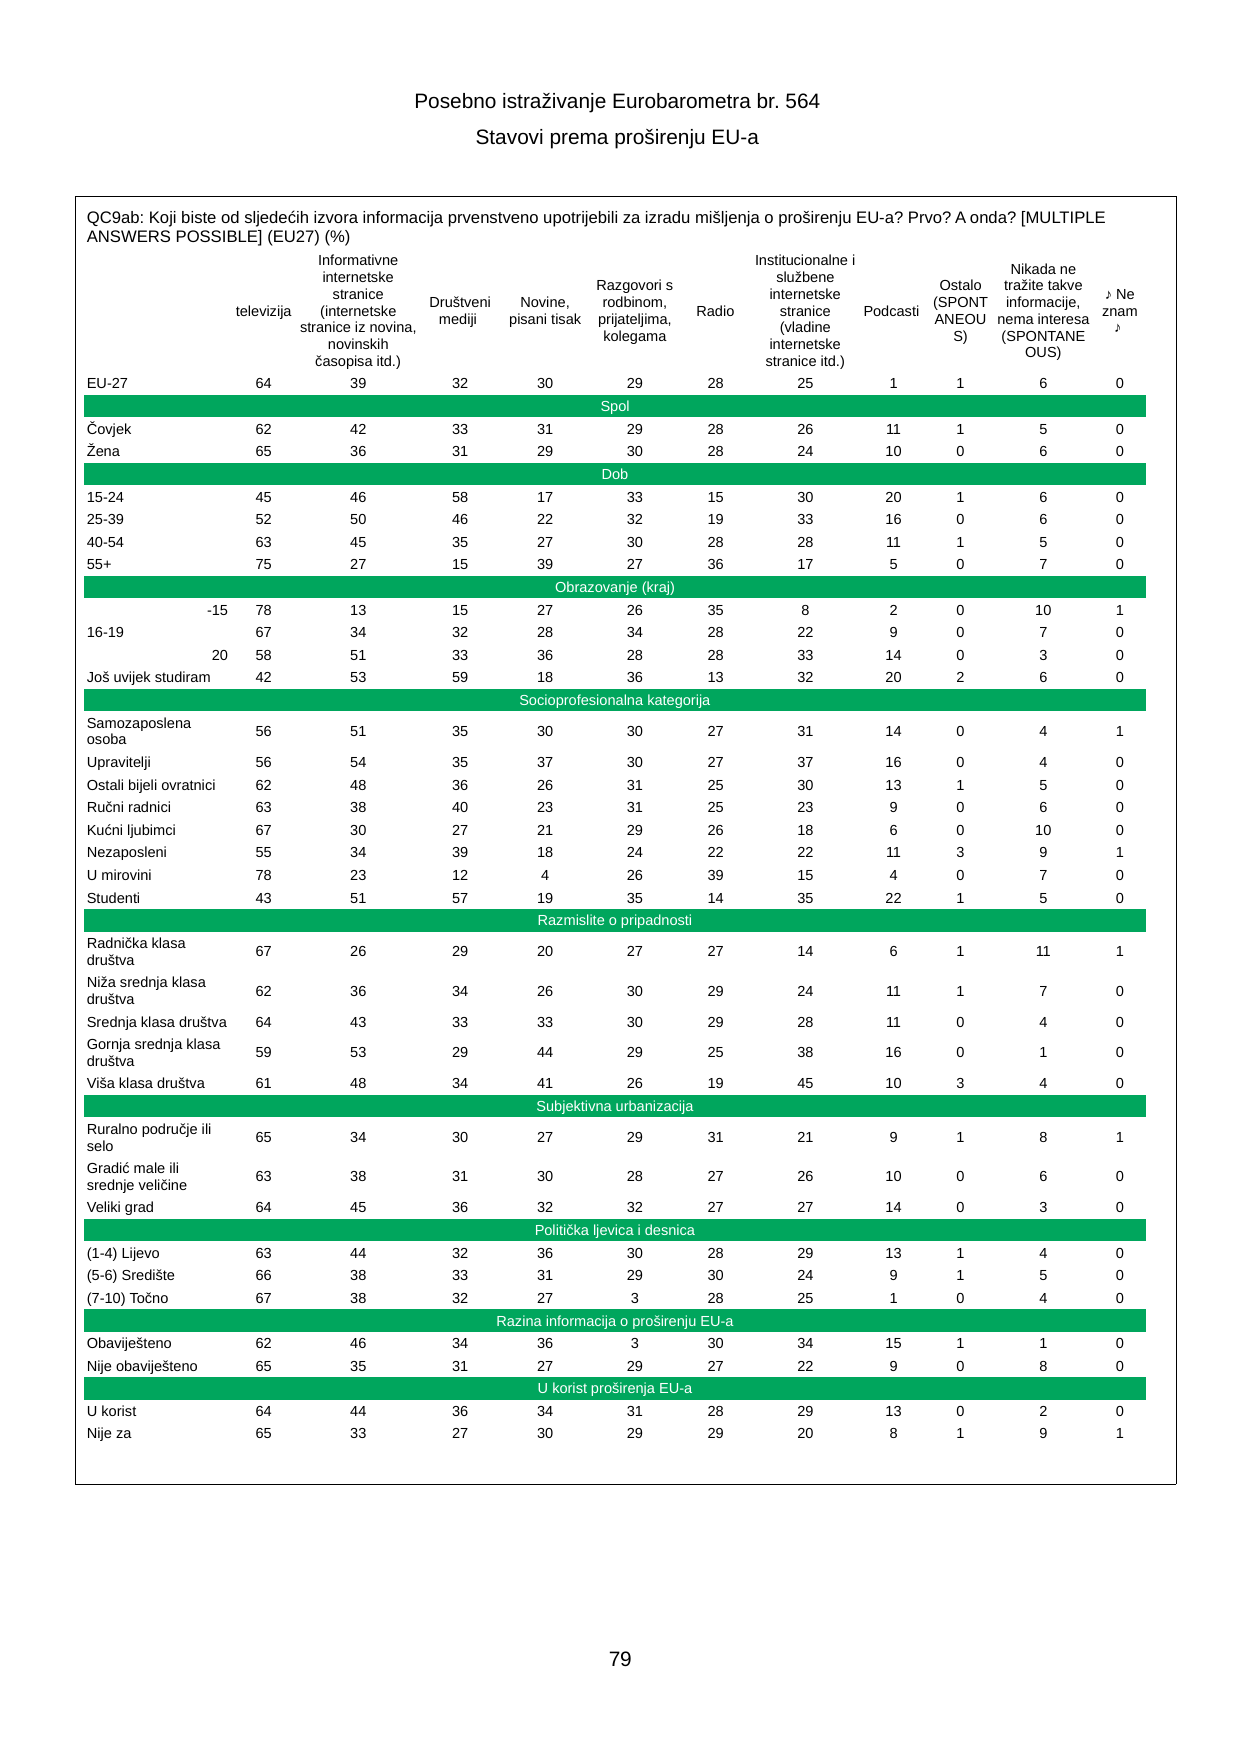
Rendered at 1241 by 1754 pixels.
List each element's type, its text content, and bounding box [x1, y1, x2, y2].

table_cell 33 [590, 485, 679, 508]
table_cell 30 [590, 711, 679, 751]
table_cell 31 [751, 711, 859, 751]
table_cell 53 [296, 666, 420, 689]
table_cell Nezaposleni [84, 841, 231, 864]
table_cell 27 [680, 751, 751, 773]
table_cell 35 [296, 1355, 420, 1377]
table_cell 27 [500, 598, 590, 621]
table_cell 0 [1093, 418, 1146, 440]
table_cell 30 [296, 819, 420, 841]
table_cell 26 [680, 819, 751, 841]
table_cell 35 [680, 598, 751, 621]
table_cell 39 [296, 372, 420, 395]
table_cell Viša klasa društva [84, 1072, 231, 1095]
table_cell 75 [231, 553, 296, 576]
table_cell 27 [680, 1157, 751, 1196]
table_cell 24 [751, 1264, 859, 1287]
table_cell 8 [993, 1118, 1093, 1157]
table_cell 11 [859, 418, 927, 440]
table_cell 0 [928, 644, 993, 666]
table_cell 1 [993, 1332, 1093, 1354]
table_cell 0 [928, 1400, 993, 1422]
table_cell 1 [928, 886, 993, 909]
table_cell 24 [590, 841, 679, 864]
table_cell 29 [420, 932, 500, 971]
table_cell 4 [993, 1287, 1093, 1309]
table_cell 0 [1093, 1241, 1146, 1264]
table_cell 25 [680, 1033, 751, 1072]
table_cell 0 [1093, 621, 1146, 643]
table_cell 26 [296, 932, 420, 971]
table_cell 31 [680, 1118, 751, 1157]
table_cell 29 [590, 1355, 679, 1377]
table_cell 14 [859, 644, 927, 666]
table_cell 11 [859, 971, 927, 1010]
table_cell Podcasti [859, 249, 927, 372]
table_cell 27 [500, 1287, 590, 1309]
table_cell 19 [500, 886, 590, 909]
table_cell 46 [420, 508, 500, 531]
table_cell 1 [1093, 841, 1146, 864]
table_cell 2 [859, 598, 927, 621]
table_cell 1 [1093, 1118, 1146, 1157]
table_cell 10 [993, 598, 1093, 621]
table_cell 20 [859, 485, 927, 508]
table_cell [84, 249, 231, 372]
table_cell 35 [420, 751, 500, 773]
table_cell 0 [928, 598, 993, 621]
table_cell 65 [231, 440, 296, 463]
table_cell 29 [590, 1033, 679, 1072]
table_cell 27 [680, 1196, 751, 1219]
table_cell 66 [231, 1264, 296, 1287]
table_cell 16 [859, 751, 927, 773]
table_cell 29 [680, 1422, 751, 1445]
table_cell 31 [420, 1355, 500, 1377]
table_cell 14 [680, 886, 751, 909]
table_cell 15-24 [84, 485, 231, 508]
table_cell 31 [420, 1157, 500, 1196]
table_cell 2 [993, 1400, 1093, 1422]
table_cell 0 [1093, 1332, 1146, 1354]
table_cell 1 [928, 1332, 993, 1354]
table_cell 59 [420, 666, 500, 689]
table_cell 27 [500, 531, 590, 553]
table_cell Novine, pisani tisak [500, 249, 590, 372]
table_cell 62 [231, 971, 296, 1010]
table_cell 63 [231, 1157, 296, 1196]
table_cell 5 [993, 773, 1093, 796]
table_cell 64 [231, 1010, 296, 1033]
table_cell 38 [296, 796, 420, 818]
table_cell 28 [680, 1241, 751, 1264]
table_cell 32 [420, 1241, 500, 1264]
table_cell 1 [928, 932, 993, 971]
table_cell 27 [680, 711, 751, 751]
table_cell 30 [590, 751, 679, 773]
table_cell 5 [859, 553, 927, 576]
table_cell 28 [590, 644, 679, 666]
table_cell 13 [680, 666, 751, 689]
table_cell 46 [296, 1332, 420, 1354]
table_cell 0 [928, 1033, 993, 1072]
table_cell 24 [751, 971, 859, 1010]
table_cell 44 [296, 1241, 420, 1264]
table_cell 0 [1093, 372, 1146, 395]
table_cell 63 [231, 1241, 296, 1264]
table_cell 15 [680, 485, 751, 508]
table_cell 32 [420, 621, 500, 643]
table_cell Gornja srednja klasa društva [84, 1033, 231, 1072]
table_cell 48 [296, 1072, 420, 1095]
table_cell Radio [680, 249, 751, 372]
table_cell Ručni radnici [84, 796, 231, 818]
table_cell 29 [420, 1033, 500, 1072]
table_cell 16-19 [84, 621, 231, 643]
table_cell 0 [928, 621, 993, 643]
table_cell 11 [993, 932, 1093, 971]
table_cell 26 [590, 1072, 679, 1095]
table_cell 55 [231, 841, 296, 864]
table_cell 6 [993, 796, 1093, 818]
table_cell 10 [859, 440, 927, 463]
table_cell 1 [1093, 1422, 1146, 1445]
table_cell Studenti [84, 886, 231, 909]
table_cell 29 [590, 1264, 679, 1287]
table_cell 59 [231, 1033, 296, 1072]
table_cell 34 [590, 621, 679, 643]
table_cell 34 [751, 1332, 859, 1354]
table_cell -15 [84, 598, 231, 621]
table_cell Veliki grad [84, 1196, 231, 1219]
table_cell Ostalo (SPONTANEOUS) [928, 249, 993, 372]
table_cell 30 [751, 485, 859, 508]
table_cell 35 [590, 886, 679, 909]
table_cell 1 [1093, 711, 1146, 751]
table_cell Spol [84, 395, 1146, 417]
table_cell (7-10) Točno [84, 1287, 231, 1309]
table_cell 5 [993, 1264, 1093, 1287]
table_cell Ostali bijeli ovratnici [84, 773, 231, 796]
table_cell 34 [296, 621, 420, 643]
table_cell 1 [1093, 598, 1146, 621]
table_cell 32 [420, 1287, 500, 1309]
table_cell 62 [231, 418, 296, 440]
table_cell 36 [590, 666, 679, 689]
table_cell Obaviješteno [84, 1332, 231, 1354]
table_cell 0 [1093, 796, 1146, 818]
table_cell 6 [993, 508, 1093, 531]
table_cell Razgovori s rodbinom, prijateljima, kolegama [590, 249, 679, 372]
table_cell 16 [859, 1033, 927, 1072]
table_cell 32 [500, 1196, 590, 1219]
table_cell 0 [928, 751, 993, 773]
table_cell 0 [1093, 1196, 1146, 1219]
table_cell 40-54 [84, 531, 231, 553]
table_cell 11 [859, 841, 927, 864]
table_cell 6 [993, 485, 1093, 508]
table_cell 67 [231, 621, 296, 643]
table_cell 53 [296, 1033, 420, 1072]
table_cell 0 [928, 553, 993, 576]
table_cell 0 [928, 1157, 993, 1196]
table_cell 0 [928, 1287, 993, 1309]
table_cell U korist proširenja EU-a [84, 1377, 1146, 1400]
table_cell 28 [680, 531, 751, 553]
table_cell 23 [751, 796, 859, 818]
table_cell U korist [84, 1400, 231, 1422]
table_cell 31 [420, 440, 500, 463]
table_cell 19 [680, 1072, 751, 1095]
table_cell 7 [993, 553, 1093, 576]
table_cell 27 [500, 1355, 590, 1377]
table_cell 13 [296, 598, 420, 621]
table_cell 21 [500, 819, 590, 841]
table_cell 32 [590, 1196, 679, 1219]
table_cell 0 [928, 1196, 993, 1219]
table_cell 14 [751, 932, 859, 971]
table_cell 2 [928, 666, 993, 689]
table_cell 29 [590, 819, 679, 841]
table_cell 58 [231, 644, 296, 666]
table_cell 30 [590, 440, 679, 463]
table_cell 10 [859, 1157, 927, 1196]
table_cell 34 [296, 1118, 420, 1157]
table_cell 15 [751, 864, 859, 886]
table_cell 31 [590, 773, 679, 796]
table_cell 27 [590, 932, 679, 971]
table_cell 29 [751, 1241, 859, 1264]
table_cell 0 [1093, 440, 1146, 463]
table_cell 28 [751, 531, 859, 553]
table_cell 29 [680, 1010, 751, 1033]
table_cell Samozaposlena osoba [84, 711, 231, 751]
table_cell 43 [296, 1010, 420, 1033]
table_cell Nije za [84, 1422, 231, 1445]
table_cell 6 [993, 440, 1093, 463]
table_cell 0 [1093, 644, 1146, 666]
table_cell 42 [296, 418, 420, 440]
table_cell 0 [1093, 971, 1146, 1010]
table_cell 30 [420, 1118, 500, 1157]
table_cell 19 [680, 508, 751, 531]
table_cell 9 [859, 1118, 927, 1157]
table_cell 63 [231, 531, 296, 553]
table_cell 16 [859, 508, 927, 531]
table_cell 45 [296, 1196, 420, 1219]
table_cell 9 [993, 841, 1093, 864]
table_cell 32 [420, 372, 500, 395]
table_cell 22 [751, 841, 859, 864]
table_cell 4 [993, 1241, 1093, 1264]
table_cell 1 [859, 1287, 927, 1309]
table_cell 0 [1093, 531, 1146, 553]
table_cell 9 [859, 1264, 927, 1287]
table_cell Nije obaviješteno [84, 1355, 231, 1377]
table_cell 36 [296, 971, 420, 1010]
table_cell 1 [928, 971, 993, 1010]
table_cell 78 [231, 598, 296, 621]
table_cell 5 [993, 531, 1093, 553]
table_cell televizija [231, 249, 296, 372]
table_cell 43 [231, 886, 296, 909]
table_cell 36 [420, 773, 500, 796]
table_cell (5-6) Središte [84, 1264, 231, 1287]
table_cell Žena [84, 440, 231, 463]
table_cell 27 [680, 932, 751, 971]
table_cell 33 [420, 1010, 500, 1033]
table_cell 17 [500, 485, 590, 508]
table_cell EU-27 [84, 372, 231, 395]
table_cell 28 [680, 1400, 751, 1422]
table_cell 35 [420, 531, 500, 553]
table_cell 30 [590, 531, 679, 553]
table_cell 22 [751, 1355, 859, 1377]
table_cell 27 [590, 553, 679, 576]
table_cell 28 [751, 1010, 859, 1033]
table_cell 30 [680, 1332, 751, 1354]
table_cell 51 [296, 886, 420, 909]
table_cell 0 [1093, 1033, 1146, 1072]
table_cell 6 [859, 932, 927, 971]
table_cell 38 [751, 1033, 859, 1072]
table_cell (1-4) Lijevo [84, 1241, 231, 1264]
table_cell 0 [1093, 1287, 1146, 1309]
table_cell 3 [928, 1072, 993, 1095]
table_cell 45 [231, 485, 296, 508]
table_cell 0 [928, 1010, 993, 1033]
table_cell 13 [859, 773, 927, 796]
table_cell 11 [859, 1010, 927, 1033]
table_cell 35 [420, 711, 500, 751]
table_cell 14 [859, 1196, 927, 1219]
table_cell 62 [231, 773, 296, 796]
table_cell 0 [1093, 1400, 1146, 1422]
table_cell 30 [500, 711, 590, 751]
table_cell 6 [993, 1157, 1093, 1196]
table_cell 25 [751, 1287, 859, 1309]
table_cell 30 [590, 1241, 679, 1264]
table_cell Institucionalne i službene internetske stranice (vladine internetske stranice itd.) [751, 249, 859, 372]
table_cell 20 [500, 932, 590, 971]
table_cell 3 [590, 1287, 679, 1309]
table_cell 1 [1093, 932, 1146, 971]
table_cell 0 [1093, 1010, 1146, 1033]
table_cell 27 [420, 819, 500, 841]
table_cell 28 [680, 440, 751, 463]
table_cell 10 [859, 1072, 927, 1095]
table_cell 0 [1093, 1157, 1146, 1196]
table_cell 34 [296, 841, 420, 864]
table_cell 25 [680, 796, 751, 818]
table_cell 0 [1093, 1264, 1146, 1287]
table_cell 29 [500, 440, 590, 463]
table_cell ♪ Ne znam ♪ [1093, 249, 1146, 372]
table_cell 29 [590, 1422, 679, 1445]
table_cell 0 [928, 1355, 993, 1377]
table_cell 3 [928, 841, 993, 864]
table_cell 56 [231, 751, 296, 773]
table_cell 36 [296, 440, 420, 463]
table_cell 41 [500, 1072, 590, 1095]
table_cell 45 [296, 531, 420, 553]
table_cell 9 [993, 1422, 1093, 1445]
table_cell 13 [859, 1241, 927, 1264]
table_cell 1 [928, 418, 993, 440]
table_cell 0 [928, 819, 993, 841]
table_cell 27 [296, 553, 420, 576]
table_cell 39 [420, 841, 500, 864]
table_cell Subjektivna urbanizacija [84, 1095, 1146, 1117]
table_cell 4 [993, 1010, 1093, 1033]
table_cell 78 [231, 864, 296, 886]
table_cell 1 [928, 485, 993, 508]
table_cell 28 [590, 1157, 679, 1196]
table_cell 52 [231, 508, 296, 531]
table_cell 1 [928, 1264, 993, 1287]
table_cell 36 [500, 1332, 590, 1354]
table_cell 1 [928, 372, 993, 395]
table_cell 31 [590, 796, 679, 818]
table_cell 26 [751, 1157, 859, 1196]
table_cell 37 [500, 751, 590, 773]
table_cell 8 [993, 1355, 1093, 1377]
table_cell 0 [1093, 666, 1146, 689]
table_cell 0 [1093, 819, 1146, 841]
table_cell 23 [500, 796, 590, 818]
table_cell 20 [84, 644, 231, 666]
table_cell 30 [590, 1010, 679, 1033]
table_cell 22 [751, 621, 859, 643]
table_cell 0 [928, 440, 993, 463]
table_cell Socioprofesionalna kategorija [84, 689, 1146, 711]
table_cell 62 [231, 1332, 296, 1354]
table_cell 26 [500, 971, 590, 1010]
table_cell 0 [1093, 485, 1146, 508]
table_cell 38 [296, 1264, 420, 1287]
table_cell 30 [680, 1264, 751, 1287]
table_cell 7 [993, 864, 1093, 886]
table_cell 36 [500, 1241, 590, 1264]
table_cell 33 [751, 508, 859, 531]
table_cell 40 [420, 796, 500, 818]
table_cell 1 [928, 1241, 993, 1264]
table_cell 0 [1093, 751, 1146, 773]
table_cell 18 [500, 666, 590, 689]
table_cell 1 [928, 1118, 993, 1157]
table_cell Ruralno područje ili selo [84, 1118, 231, 1157]
table_cell 4 [993, 711, 1093, 751]
table_cell 55+ [84, 553, 231, 576]
table_cell 17 [751, 553, 859, 576]
table_cell 0 [928, 796, 993, 818]
table_cell 33 [751, 644, 859, 666]
table_cell Obrazovanje (kraj) [84, 576, 1146, 598]
table_cell 54 [296, 751, 420, 773]
table_cell 15 [859, 1332, 927, 1354]
table_cell 33 [420, 644, 500, 666]
table_cell 28 [680, 418, 751, 440]
table_cell Kućni ljubimci [84, 819, 231, 841]
table_cell 12 [420, 864, 500, 886]
table_cell 1 [928, 531, 993, 553]
table_cell Politička ljevica i desnica [84, 1219, 1146, 1241]
table_cell 30 [500, 1157, 590, 1196]
table_cell 0 [1093, 553, 1146, 576]
table_cell Upravitelji [84, 751, 231, 773]
table_cell Razina informacija o proširenju EU-a [84, 1309, 1146, 1332]
table_cell 4 [859, 864, 927, 886]
table_cell Čovjek [84, 418, 231, 440]
table_cell 23 [296, 864, 420, 886]
table_cell 36 [680, 553, 751, 576]
table_cell 65 [231, 1118, 296, 1157]
table_cell Dob [84, 463, 1146, 485]
table_cell 34 [420, 971, 500, 1010]
table_cell 18 [500, 841, 590, 864]
table_cell 0 [928, 711, 993, 751]
table_cell 0 [1093, 1355, 1146, 1377]
table_cell 9 [859, 1355, 927, 1377]
table_cell 26 [751, 418, 859, 440]
table_cell 1 [928, 773, 993, 796]
table_cell 4 [993, 1072, 1093, 1095]
table_cell 27 [500, 1118, 590, 1157]
table_cell 35 [751, 886, 859, 909]
table_cell 22 [859, 886, 927, 909]
table_cell 1 [993, 1033, 1093, 1072]
table_cell 0 [1093, 1072, 1146, 1095]
table_cell 3 [993, 1196, 1093, 1219]
table_cell 32 [590, 508, 679, 531]
table_cell 15 [420, 553, 500, 576]
table_cell 42 [231, 666, 296, 689]
table_cell 6 [859, 819, 927, 841]
table_cell 28 [680, 644, 751, 666]
table_cell 26 [590, 598, 679, 621]
table_cell 30 [590, 971, 679, 1010]
table_cell 33 [420, 418, 500, 440]
table_cell 7 [993, 621, 1093, 643]
table_cell 28 [680, 1287, 751, 1309]
table_cell 51 [296, 711, 420, 751]
table_cell 11 [859, 531, 927, 553]
table_cell Društveni mediji [420, 249, 500, 372]
table_cell 36 [500, 644, 590, 666]
table_cell 0 [1093, 773, 1146, 796]
table_cell 63 [231, 796, 296, 818]
table_cell 28 [500, 621, 590, 643]
table_cell 33 [420, 1264, 500, 1287]
table_cell 28 [680, 372, 751, 395]
table_cell 38 [296, 1287, 420, 1309]
table_cell 33 [500, 1010, 590, 1033]
table_cell 34 [500, 1400, 590, 1422]
table_cell 65 [231, 1422, 296, 1445]
table_cell Niža srednja klasa društva [84, 971, 231, 1010]
table_cell 27 [680, 1355, 751, 1377]
table_cell 9 [859, 621, 927, 643]
table_cell 4 [500, 864, 590, 886]
table_cell 0 [928, 864, 993, 886]
table_cell 50 [296, 508, 420, 531]
table_cell 15 [420, 598, 500, 621]
table_cell 22 [500, 508, 590, 531]
table_cell 64 [231, 372, 296, 395]
table_cell 26 [590, 864, 679, 886]
table_cell 51 [296, 644, 420, 666]
table_cell 4 [993, 751, 1093, 773]
table_cell 0 [1093, 886, 1146, 909]
table_cell 22 [680, 841, 751, 864]
table_cell 39 [500, 553, 590, 576]
table_cell Razmislite o pripadnosti [84, 909, 1146, 932]
table_cell U mirovini [84, 864, 231, 886]
table_cell 56 [231, 711, 296, 751]
table_cell 5 [993, 886, 1093, 909]
table_cell 28 [680, 621, 751, 643]
table_cell 44 [296, 1400, 420, 1422]
table_cell 0 [1093, 864, 1146, 886]
table_cell 30 [751, 773, 859, 796]
table_cell 25 [751, 372, 859, 395]
table_cell 67 [231, 819, 296, 841]
table_cell 6 [993, 666, 1093, 689]
table_cell 31 [590, 1400, 679, 1422]
table_cell 27 [420, 1422, 500, 1445]
table_cell 18 [751, 819, 859, 841]
table_cell 29 [590, 418, 679, 440]
table_cell 6 [993, 372, 1093, 395]
table_cell 29 [680, 971, 751, 1010]
table_cell Radnička klasa društva [84, 932, 231, 971]
table_cell 38 [296, 1157, 420, 1196]
table_cell 36 [420, 1400, 500, 1422]
table_cell 64 [231, 1196, 296, 1219]
table_cell 20 [859, 666, 927, 689]
table_cell 31 [500, 1264, 590, 1287]
table_cell 1 [928, 1422, 993, 1445]
table_cell 67 [231, 932, 296, 971]
table_cell 14 [859, 711, 927, 751]
table_cell 32 [751, 666, 859, 689]
table_cell 10 [993, 819, 1093, 841]
table_cell 3 [590, 1332, 679, 1354]
table_cell 27 [751, 1196, 859, 1219]
table_cell 8 [751, 598, 859, 621]
table_cell 13 [859, 1400, 927, 1422]
table_cell Srednja klasa društva [84, 1010, 231, 1033]
table_cell 25-39 [84, 508, 231, 531]
table_cell 61 [231, 1072, 296, 1095]
table_cell 29 [590, 372, 679, 395]
table_cell 0 [928, 508, 993, 531]
table_cell 20 [751, 1422, 859, 1445]
table_cell 24 [751, 440, 859, 463]
table_cell 58 [420, 485, 500, 508]
table_cell 21 [751, 1118, 859, 1157]
table_cell 7 [993, 971, 1093, 1010]
table_cell 34 [420, 1072, 500, 1095]
table_cell 1 [859, 372, 927, 395]
table_cell 26 [500, 773, 590, 796]
table_cell 46 [296, 485, 420, 508]
table_cell 44 [500, 1033, 590, 1072]
table_cell 33 [296, 1422, 420, 1445]
table_cell 5 [993, 418, 1093, 440]
table_cell 3 [993, 644, 1093, 666]
table_header QC9ab: Koji biste od sljedećih izvora informacija prvenstveno upotrijebili za izradu mišljenja o proširenju EU-a? Prvo? A onda? [MULTIPLE ANSWERS POSSIBLE] (EU27) (%) [84, 205, 1146, 249]
table_cell Nikada ne tražite takve informacije, nema interesa (SPONTANEOUS) [993, 249, 1093, 372]
table_cell 9 [859, 796, 927, 818]
table_cell 48 [296, 773, 420, 796]
table_cell 57 [420, 886, 500, 909]
table_cell 0 [1093, 508, 1146, 531]
table_cell 30 [500, 1422, 590, 1445]
table_cell Još uvijek studiram [84, 666, 231, 689]
table_cell 36 [420, 1196, 500, 1219]
table_cell 65 [231, 1355, 296, 1377]
table_cell 29 [751, 1400, 859, 1422]
table_cell 67 [231, 1287, 296, 1309]
table_cell 45 [751, 1072, 859, 1095]
table_cell 34 [420, 1332, 500, 1354]
table_cell 8 [859, 1422, 927, 1445]
table_cell 37 [751, 751, 859, 773]
table_cell Gradić male ili srednje veličine [84, 1157, 231, 1196]
table_cell 31 [500, 418, 590, 440]
table_cell Informativne internetske stranice (internetske stranice iz novina, novinskih časopisa itd.) [296, 249, 420, 372]
table_cell 29 [590, 1118, 679, 1157]
table_cell 64 [231, 1400, 296, 1422]
table_cell 39 [680, 864, 751, 886]
table_cell 25 [680, 773, 751, 796]
table_cell 30 [500, 372, 590, 395]
